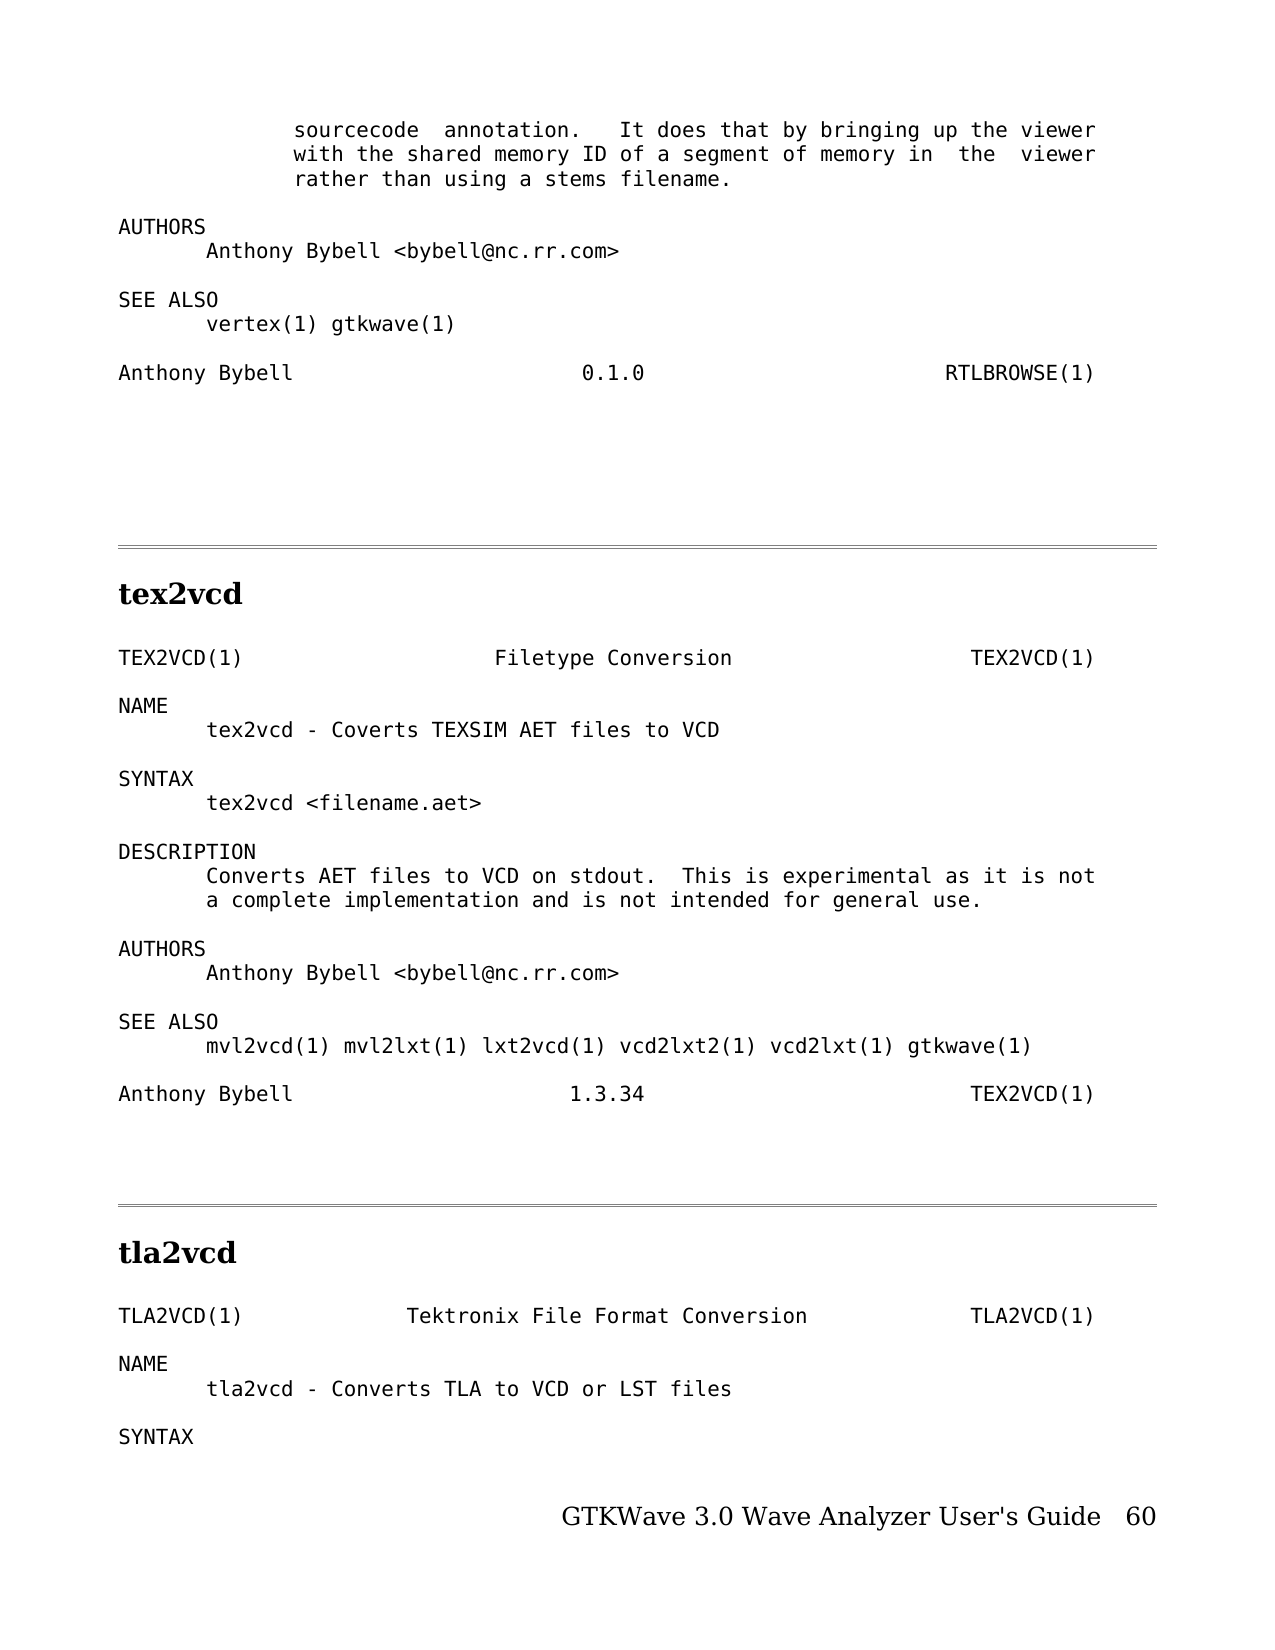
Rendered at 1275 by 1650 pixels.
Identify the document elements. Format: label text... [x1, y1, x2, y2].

text NAME [118, 694, 1157, 718]
text Anthony Bybell 0.1.0 RTLBROWSE(1) [118, 361, 1157, 385]
text a complete implementation and is not intended for general use. [118, 888, 1157, 913]
text TEX2VCD(1) Filetype Conversion TEX2VCD(1) [118, 646, 1157, 670]
text AUTHORS [118, 215, 1157, 239]
text tex2vcd - Coverts TEXSIM AET files to VCD [118, 718, 1157, 743]
text with the shared memory ID of a segment of memory in the viewer [118, 142, 1157, 167]
text Anthony Bybell 1.3.34 TEX2VCD(1) [118, 1082, 1157, 1107]
text SYNTAX [118, 1425, 1157, 1449]
text Converts AET files to VCD on stdout. This is experimental as it is not [118, 864, 1157, 888]
text NAME [118, 1352, 1157, 1377]
text mvl2vcd(1) mvl2lxt(1) lxt2vcd(1) vcd2lxt2(1) vcd2lxt(1) gtkwave(1) [118, 1034, 1157, 1058]
text SEE ALSO [118, 1010, 1157, 1034]
text tla2vcd [118, 1236, 1157, 1270]
text DESCRIPTION [118, 840, 1157, 864]
text sourcecode annotation. It does that by bringing up the viewer [118, 118, 1157, 142]
text Anthony Bybell <bybell@nc.rr.com> [118, 961, 1157, 985]
text vertex(1) gtkwave(1) [118, 312, 1157, 337]
text SYNTAX [118, 767, 1157, 791]
text tex2vcd <filename.aet> [118, 791, 1157, 816]
text SEE ALSO [118, 288, 1157, 312]
text rather than using a stems filename. [118, 167, 1157, 191]
text AUTHORS [118, 937, 1157, 961]
text tex2vcd [118, 577, 1157, 611]
text tla2vcd - Converts TLA to VCD or LST files [118, 1377, 1157, 1401]
text Anthony Bybell <bybell@nc.rr.com> [118, 239, 1157, 264]
text TLA2VCD(1) Tektronix File Format Conversion TLA2VCD(1) [118, 1304, 1157, 1328]
